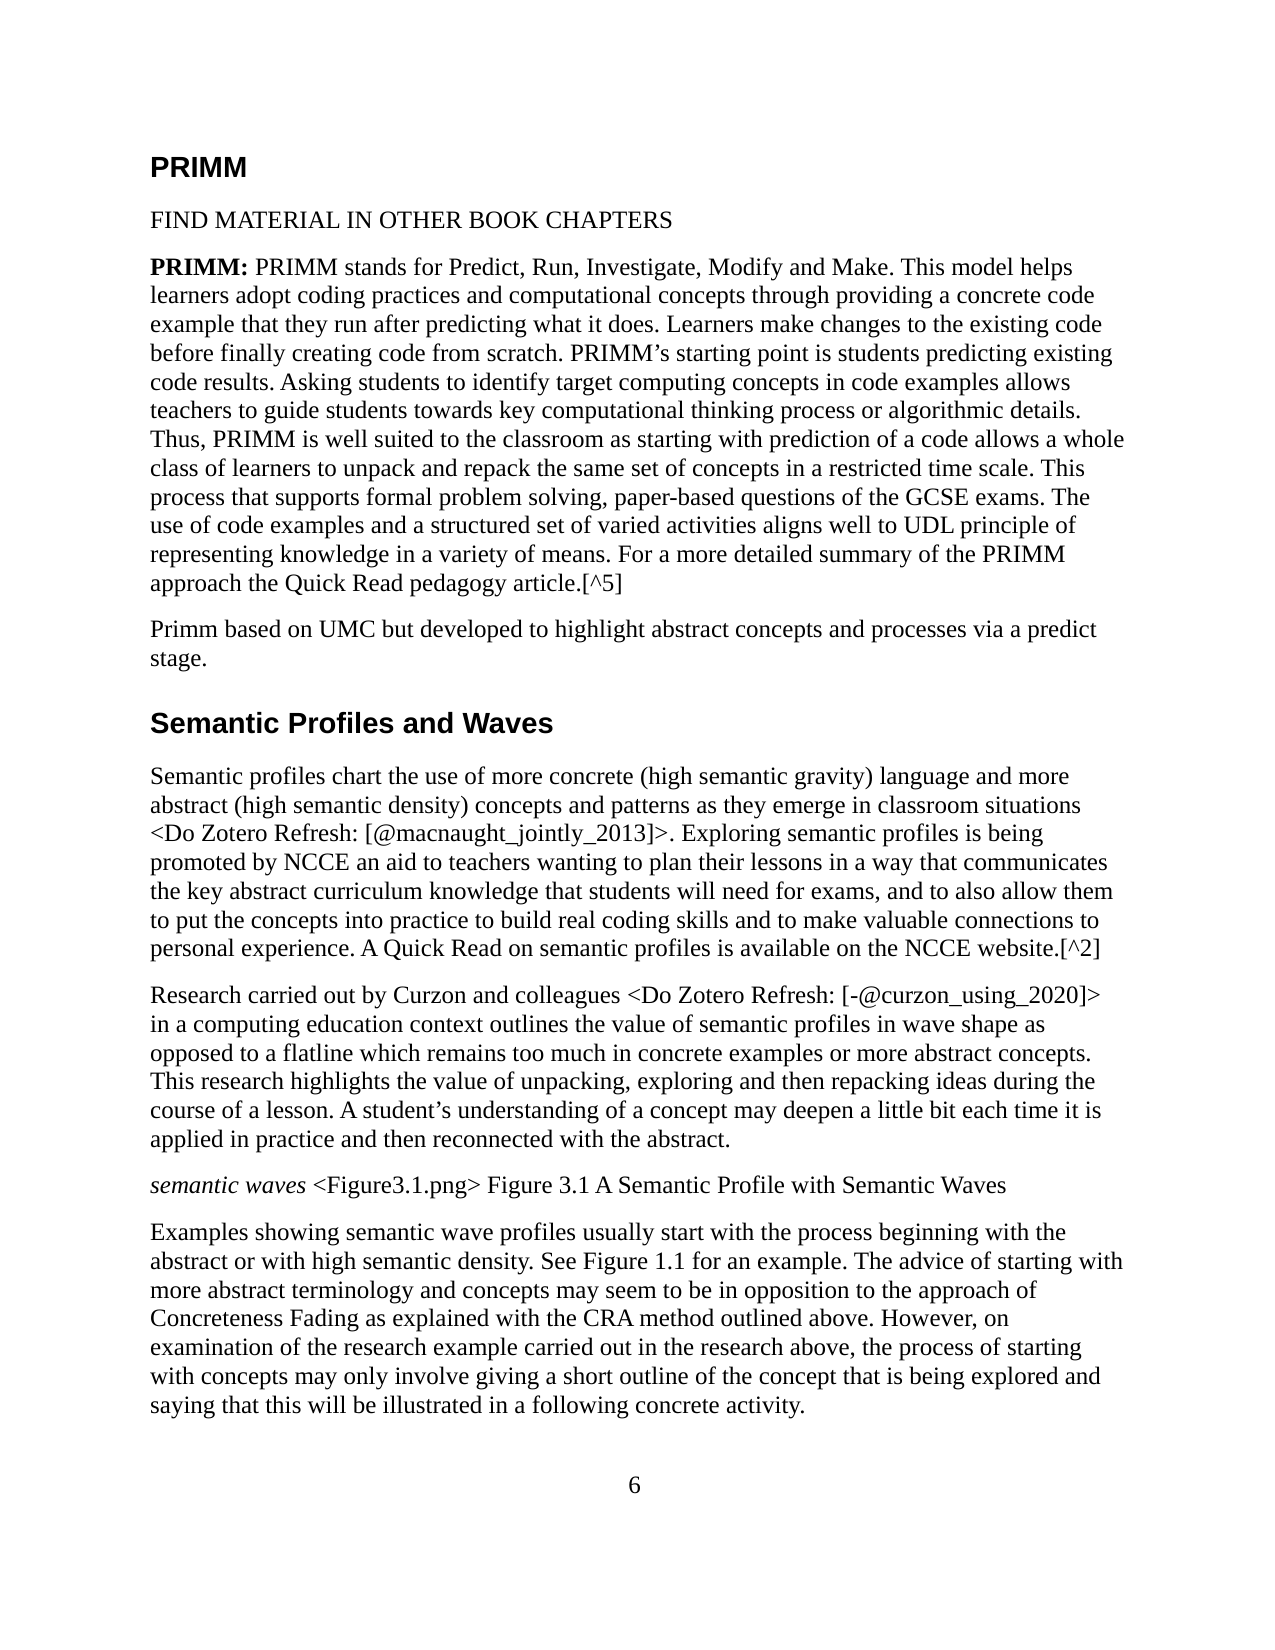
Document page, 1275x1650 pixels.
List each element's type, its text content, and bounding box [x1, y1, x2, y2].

text Semantic profiles chart the use of more concrete (high semantic gravity) language and more abstract (high semantic density) concepts and patterns as they emerge in classroom situations <Do Zotero Refresh: [@macnaught_jointly_2013]>. Exploring semantic profiles is being promoted by NCCE an aid to teachers wanting to plan their lessons in a way that communicates the key abstract curriculum knowledge that students will need for exams, and to also allow them to put the concepts into practice to build real coding skills and to make valuable connections to personal experience. A Quick Read on semantic profiles is available on the NCCE website.[^2] [150, 761, 1125, 962]
text Examples showing semantic wave profiles usually start with the process beginning with the abstract or with high semantic density. See Figure 1.1 for an example. The advice of starting with more abstract terminology and concepts may seem to be in opposition to the approach of Concreteness Fading as explained with the CRA method outlined above. However, on examination of the research example carried out in the research above, the process of starting with concepts may only involve giving a short outline of the concept that is being explored and saying that this will be illustrated in a following concrete activity. [150, 1217, 1125, 1418]
subtitle PRIMM [150, 150, 1125, 183]
text FIND MATERIAL IN OTHER BOOK CHAPTERS [150, 205, 1125, 234]
text Primm based on UMC but developed to highlight abstract concepts and processes via a predict stage. [150, 614, 1125, 672]
text semantic waves <Figure3.1.png> Figure 3.1 A Semantic Profile with Semantic Waves [150, 1171, 1125, 1199]
subtitle Semantic Profiles and Waves [150, 706, 1125, 739]
text PRIMM: PRIMM stands for Predict, Run, Investigate, Modify and Make. This model helps learners adopt coding practices and computational concepts through providing a concrete code example that they run after predicting what it does. Learners make changes to the existing code before finally creating code from scratch. PRIMM’s starting point is students predicting existing code results. Asking students to identify target computing concepts in code examples allows teachers to guide students towards key computational thinking process or algorithmic details. Thus, PRIMM is well suited to the classroom as starting with prediction of a code allows a whole class of learners to unpack and repack the same set of concepts in a restricted time scale. This process that supports formal problem solving, paper-based questions of the GCSE exams. The use of code examples and a structured set of varied activities aligns well to UDL principle of representing knowledge in a variety of means. For a more detailed summary of the PRIMM approach the Quick Read pedagogy article.[^5] [150, 252, 1125, 597]
text Research carried out by Curzon and colleagues <Do Zotero Refresh: [-@curzon_using_2020]> in a computing education context outlines the value of semantic profiles in wave shape as opposed to a flatline which remains too much in concrete examples or more abstract concepts. This research highlights the value of unpacking, exploring and then repacking ideas during the course of a lesson. A student’s understanding of a concept may deepen a little bit each time it is applied in practice and then reconnected with the abstract. [150, 980, 1125, 1153]
